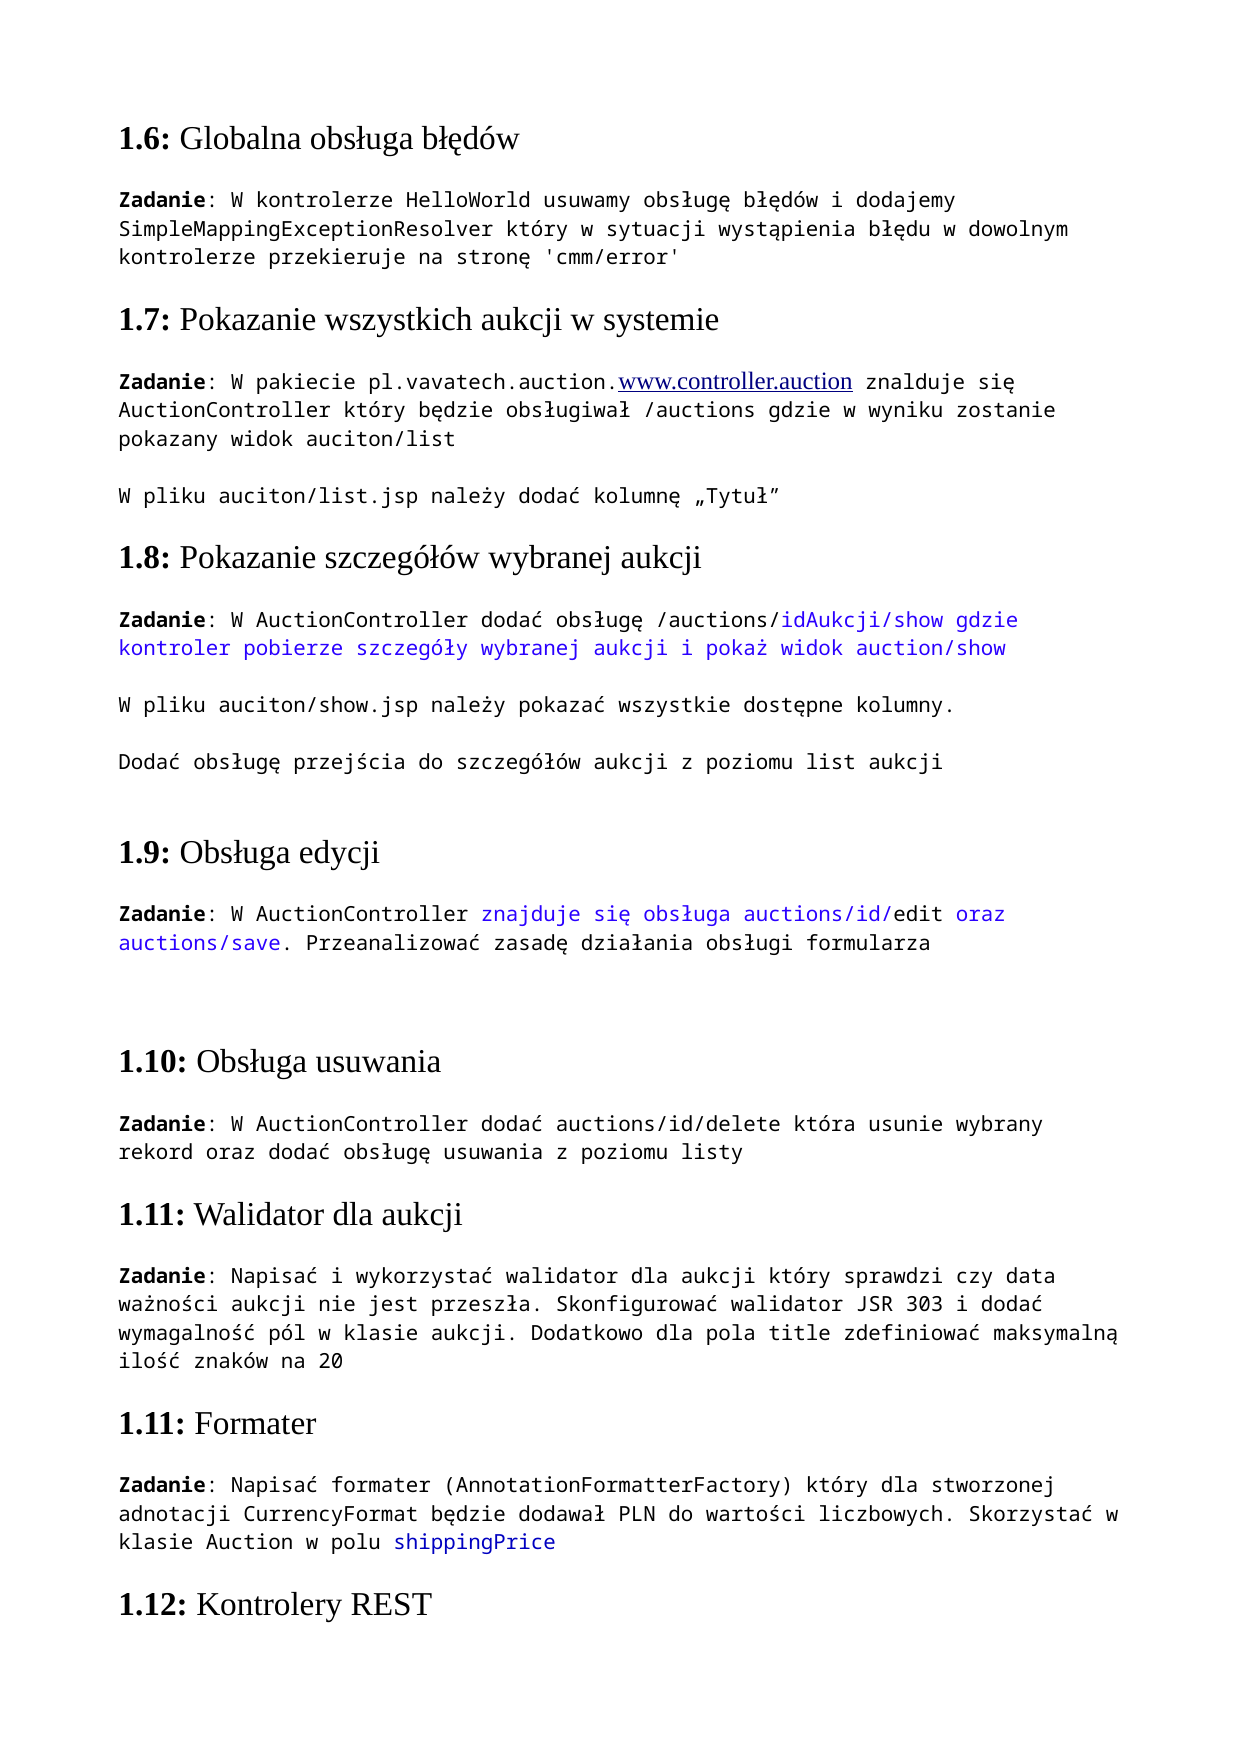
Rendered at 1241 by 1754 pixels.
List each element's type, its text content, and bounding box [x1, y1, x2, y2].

text Zadanie: Napisać i wykorzystać walidator dla aukcji który sprawdzi czy data ważności aukcji nie jest przeszła. Skonfigurować walidator JSR 303 i dodać wymagalność pól w klasie aukcji. Dodatkowo dla pola title zdefiniować maksymalną ilość znaków na 20 [118, 1261, 1122, 1375]
text 1.9: Obsługa edycji [118, 832, 1122, 871]
text Zadanie: W AuctionController dodać auctions/id/delete która usunie wybrany rekord oraz dodać obsługę usuwania z poziomu listy [118, 1109, 1122, 1166]
text Zadanie: W AuctionController znajduje się obsługa auctions/id/edit oraz auctions/save. Przeanalizować zasadę działania obsługi formularza [118, 899, 1122, 956]
text 1.6: Globalna obsługa błędów [118, 118, 1122, 156]
text 1.7: Pokazanie wszystkich aukcji w systemie [118, 299, 1122, 337]
text W pliku auciton/show.jsp należy pokazać wszystkie dostępne kolumny. [118, 690, 1122, 718]
text Zadanie: W AuctionController dodać obsługę /auctions/idAukcji/show gdzie kontroler pobierze szczegóły wybranej aukcji i pokaż widok auction/show [118, 605, 1122, 662]
text 1.8: Pokazanie szczegółów wybranej aukcji [118, 538, 1122, 576]
text Dodać obsługę przejścia do szczegółów aukcji z poziomu list aukcji [118, 747, 1122, 775]
text 1.12: Kontrolery REST [118, 1584, 1122, 1622]
text Zadanie: W pakiecie pl.vavatech.auction.www.controller.auction znalduje się AuctionController który będzie obsługiwał /auctions gdzie w wyniku zostanie pokazany widok auciton/list [118, 366, 1122, 452]
text 1.10: Obsługa usuwania [118, 1042, 1122, 1080]
text 1.11: Formater [118, 1403, 1122, 1442]
text W pliku auciton/list.jsp należy dodać kolumnę „Tytuł” [118, 481, 1122, 509]
text Zadanie: Napisać formater (AnnotationFormatterFactory) który dla stworzonej adnotacji CurrencyFormat będzie dodawał PLN do wartości liczbowych. Skorzystać w klasie Auction w polu shippingPrice [118, 1470, 1122, 1556]
text 1.11: Walidator dla aukcji [118, 1194, 1122, 1232]
text Zadanie: W kontrolerze HelloWorld usuwamy obsługę błędów i dodajemy SimpleMappingExceptionResolver który w sytuacji wystąpienia błędu w dowolnym kontrolerze przekieruje na stronę 'cmm/error' [118, 185, 1122, 271]
